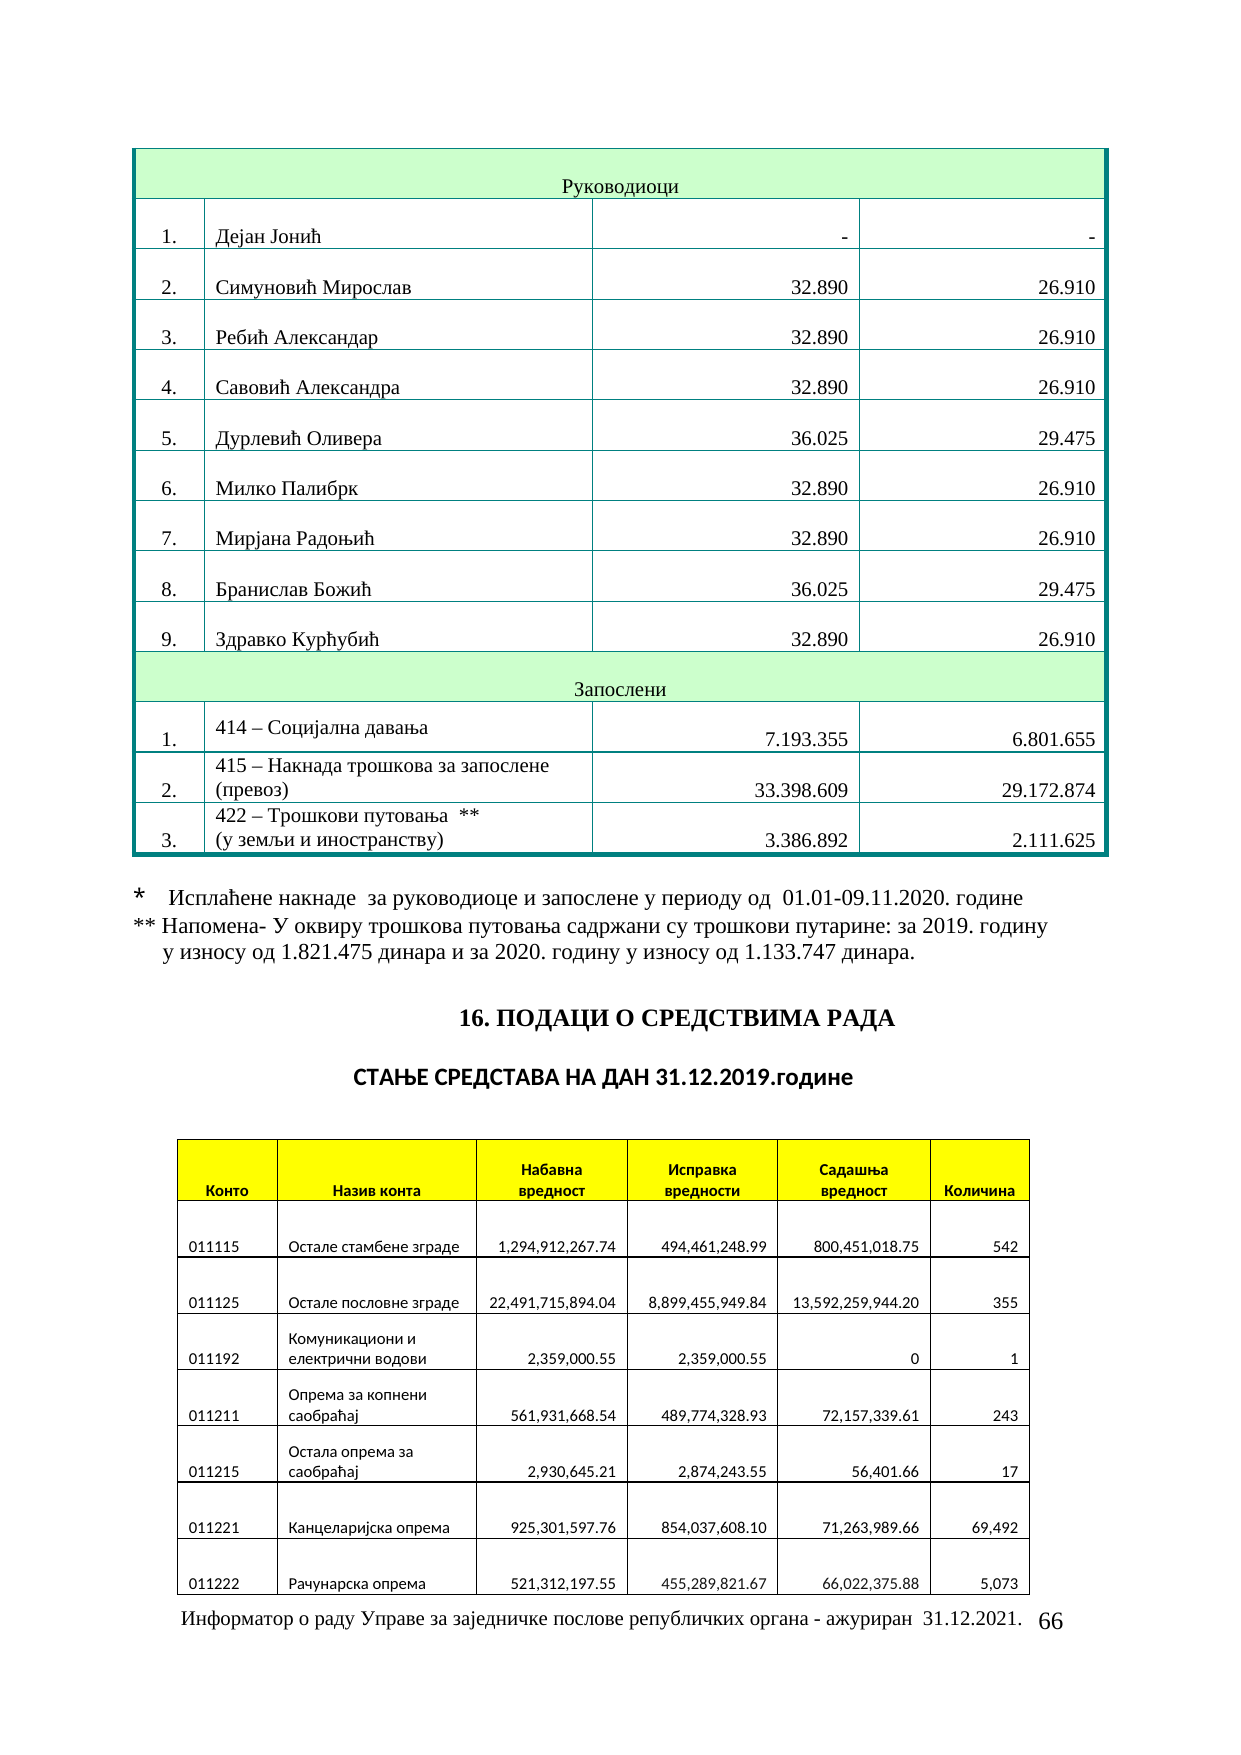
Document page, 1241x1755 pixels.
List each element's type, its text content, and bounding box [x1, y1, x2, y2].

table_cell Ребић Александар [205, 300, 592, 349]
table_cell Рачунарска опрема [278, 1539, 476, 1594]
table_cell 011115 [178, 1201, 277, 1256]
table_cell 26.910 [860, 602, 1104, 651]
table_cell Назив конта [278, 1140, 476, 1200]
table_cell 011222 [178, 1539, 277, 1594]
table_cell Остале стамбене зграде [278, 1201, 476, 1256]
table_cell 36.025 [593, 551, 859, 601]
table_cell Остала опрема за саобраћај [278, 1426, 476, 1481]
text * Исплаћене накнаде за руководиоце и запослене у периоду од 01.01-09.11.2020. године [133, 881, 1063, 912]
table_cell 2,359,000.55 [477, 1314, 627, 1369]
table_cell 3.386.892 [593, 803, 859, 852]
table_cell Конто [178, 1140, 277, 1200]
table_cell 011221 [178, 1483, 277, 1538]
table_cell Канцеларијска опрема [278, 1483, 476, 1538]
table_cell 32.890 [593, 350, 859, 399]
table_cell [627, 1115, 778, 1139]
table_cell [476, 1115, 627, 1139]
table_cell 5,073 [931, 1539, 1029, 1594]
table_cell Бранислав Божић [205, 551, 592, 601]
table_cell 5. [136, 400, 204, 449]
table_cell 1 [931, 1314, 1029, 1369]
table_cell Симуновић Мирослав [205, 249, 592, 299]
table_cell 011211 [178, 1370, 277, 1425]
table_cell 800,451,018.75 [778, 1201, 930, 1256]
table_cell [177, 1091, 277, 1115]
table_cell 8,899,455,949.84 [628, 1258, 777, 1313]
table_cell 355 [931, 1258, 1029, 1313]
table_cell 011215 [178, 1426, 277, 1481]
table_cell Остале пословне зграде [278, 1258, 476, 1313]
table_cell 415 – Накнада трошкова за запослене (превоз) [205, 753, 592, 802]
table_cell 33.398.609 [593, 753, 859, 802]
table_cell 422 – Трошкови путовања ** (у земљи и иностранству) [205, 803, 592, 852]
table_cell Мирјана Радоњић [205, 501, 592, 550]
table_cell Руководиоци [136, 149, 1104, 198]
table_cell 494,461,248.99 [628, 1201, 777, 1256]
table_cell 7.193.355 [593, 702, 859, 751]
table_cell 2,874,243.55 [628, 1426, 777, 1481]
table_cell 9. [136, 602, 204, 651]
table_cell 4. [136, 350, 204, 399]
table_cell 36.025 [593, 400, 859, 449]
table_cell 17 [931, 1426, 1029, 1481]
table_cell [476, 1091, 627, 1115]
text 16. ПОДАЦИ О СРЕДСТВИМА РАДА [177, 1003, 1063, 1032]
table_cell 3. [136, 300, 204, 349]
table_cell 32.890 [593, 451, 859, 500]
table_header [177, 1061, 277, 1091]
table_cell 26.910 [860, 249, 1104, 299]
table_cell 32.890 [593, 501, 859, 550]
table_cell 854,037,608.10 [628, 1483, 777, 1538]
table_cell 22,491,715,894.04 [477, 1258, 627, 1313]
table_cell Савовић Александра [205, 350, 592, 399]
table_cell Садашња вредност [778, 1140, 930, 1200]
table_cell 0 [778, 1314, 930, 1369]
table_cell 13,592,259,944.20 [778, 1258, 930, 1313]
table_cell 2.111.625 [860, 803, 1104, 852]
table_cell 32.890 [593, 300, 859, 349]
table_cell 011125 [178, 1258, 277, 1313]
table_cell [627, 1091, 778, 1115]
table_cell - [860, 199, 1104, 248]
table_cell Милко Палибрк [205, 451, 592, 500]
table_cell 6. [136, 451, 204, 500]
table_cell Здравко Курћубић [205, 602, 592, 651]
table_cell Дејан Јонић [205, 199, 592, 248]
table_cell 26.910 [860, 451, 1104, 500]
table_cell 32.890 [593, 249, 859, 299]
table_cell 489,774,328.93 [628, 1370, 777, 1425]
table_cell Комуникациони и електрични водови [278, 1314, 476, 1369]
table_cell 72,157,339.61 [778, 1370, 930, 1425]
table_cell 26.910 [860, 501, 1104, 550]
table_cell 26.910 [860, 300, 1104, 349]
table_cell Исправка вредности [628, 1140, 777, 1200]
table_cell 1. [136, 702, 204, 751]
table_cell 6.801.655 [860, 702, 1104, 751]
table_header [930, 1061, 1029, 1091]
text ** Напомена- У оквиру трошкова путовања садржани су трошкови путарине: за 2019. годину у износу од 1.821.475 динара и за 2020. годину у износу од 1.133.747 динара. [133, 912, 1063, 965]
table_cell 925,301,597.76 [477, 1483, 627, 1538]
table_cell 455,289,821.67 [628, 1539, 777, 1594]
table_cell [930, 1091, 1029, 1115]
table_cell 56,401.66 [778, 1426, 930, 1481]
table_cell 561,931,668.54 [477, 1370, 627, 1425]
table_cell 414 – Социјална давања [205, 702, 592, 751]
table_cell Набавна вредност [477, 1140, 627, 1200]
table_cell 29.475 [860, 551, 1104, 601]
table_cell 521,312,197.55 [477, 1539, 627, 1594]
table_cell 8. [136, 551, 204, 601]
table_cell 66,022,375.88 [778, 1539, 930, 1594]
table_cell 69,492 [931, 1483, 1029, 1538]
table_cell 29.475 [860, 400, 1104, 449]
table_cell [778, 1091, 930, 1115]
table_header СТАЊЕ СРЕДСТАВА НА ДАН 31.12.2019.године [277, 1061, 930, 1091]
table_cell [177, 1115, 277, 1139]
table_cell Опрема за копнени саобраћај [278, 1370, 476, 1425]
table_cell 542 [931, 1201, 1029, 1256]
table_cell [277, 1091, 476, 1115]
table_cell 7. [136, 501, 204, 550]
table_cell [930, 1115, 1029, 1139]
table_cell Количина [931, 1140, 1029, 1200]
table_cell 011192 [178, 1314, 277, 1369]
table_cell 29.172.874 [860, 753, 1104, 802]
table_cell 3. [136, 803, 204, 852]
table_cell [778, 1115, 930, 1139]
table_cell 2. [136, 753, 204, 802]
table_cell 2,930,645.21 [477, 1426, 627, 1481]
table_cell 1,294,912,267.74 [477, 1201, 627, 1256]
table_cell 2. [136, 249, 204, 299]
table_cell - [593, 199, 859, 248]
table_cell [277, 1115, 476, 1139]
table_cell 26.910 [860, 350, 1104, 399]
table_cell 32.890 [593, 602, 859, 651]
table_cell 2,359,000.55 [628, 1314, 777, 1369]
table_cell 71,263,989.66 [778, 1483, 930, 1538]
table_cell 1. [136, 199, 204, 248]
table_cell 243 [931, 1370, 1029, 1425]
table_cell Запослени [136, 652, 1104, 701]
table_cell Дурлевић Оливера [205, 400, 592, 449]
